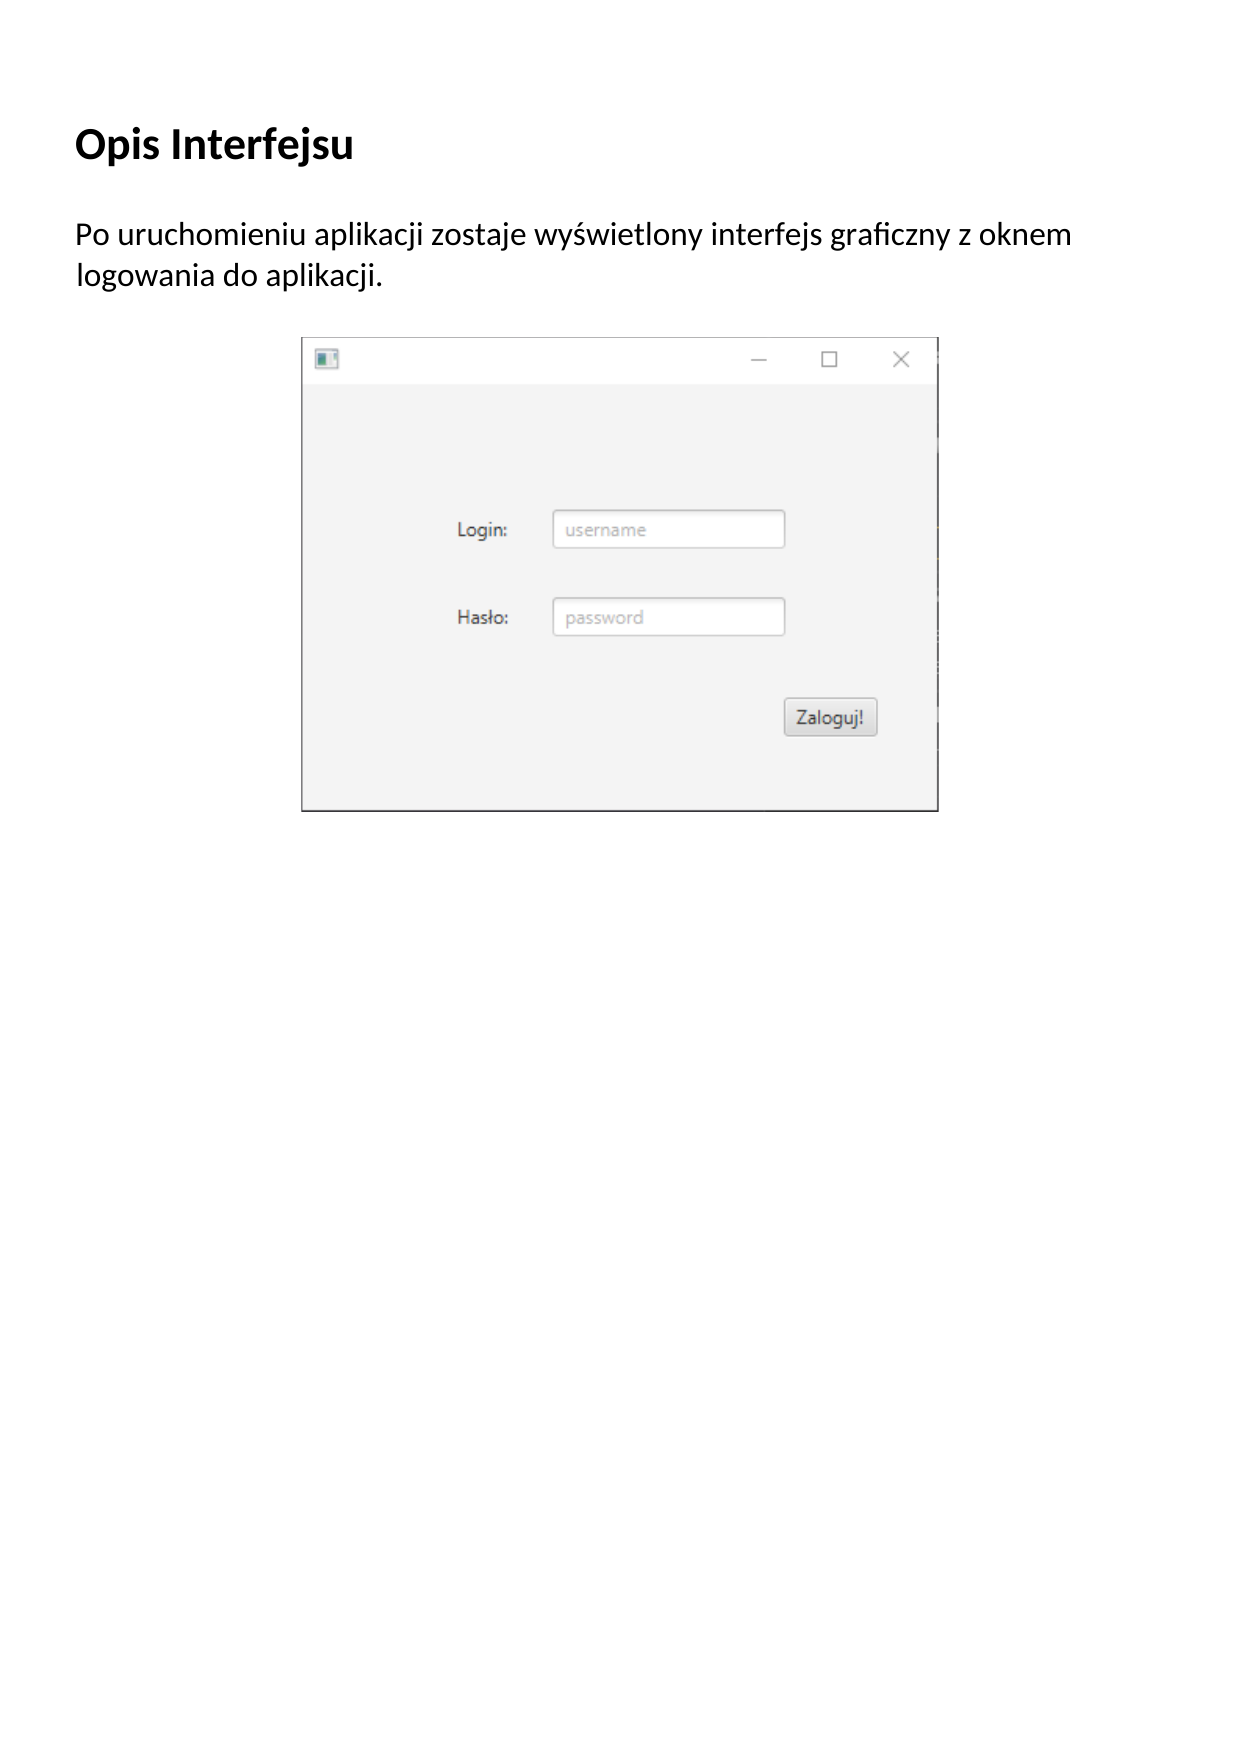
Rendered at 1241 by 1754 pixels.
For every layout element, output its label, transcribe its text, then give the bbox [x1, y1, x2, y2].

text Opis Interfejsu [75, 115, 1165, 171]
text Po uruchomieniu aplikacji zostaje wyświetlony interfejs graficzny z oknem logowania do aplikacji. [75, 213, 1165, 295]
